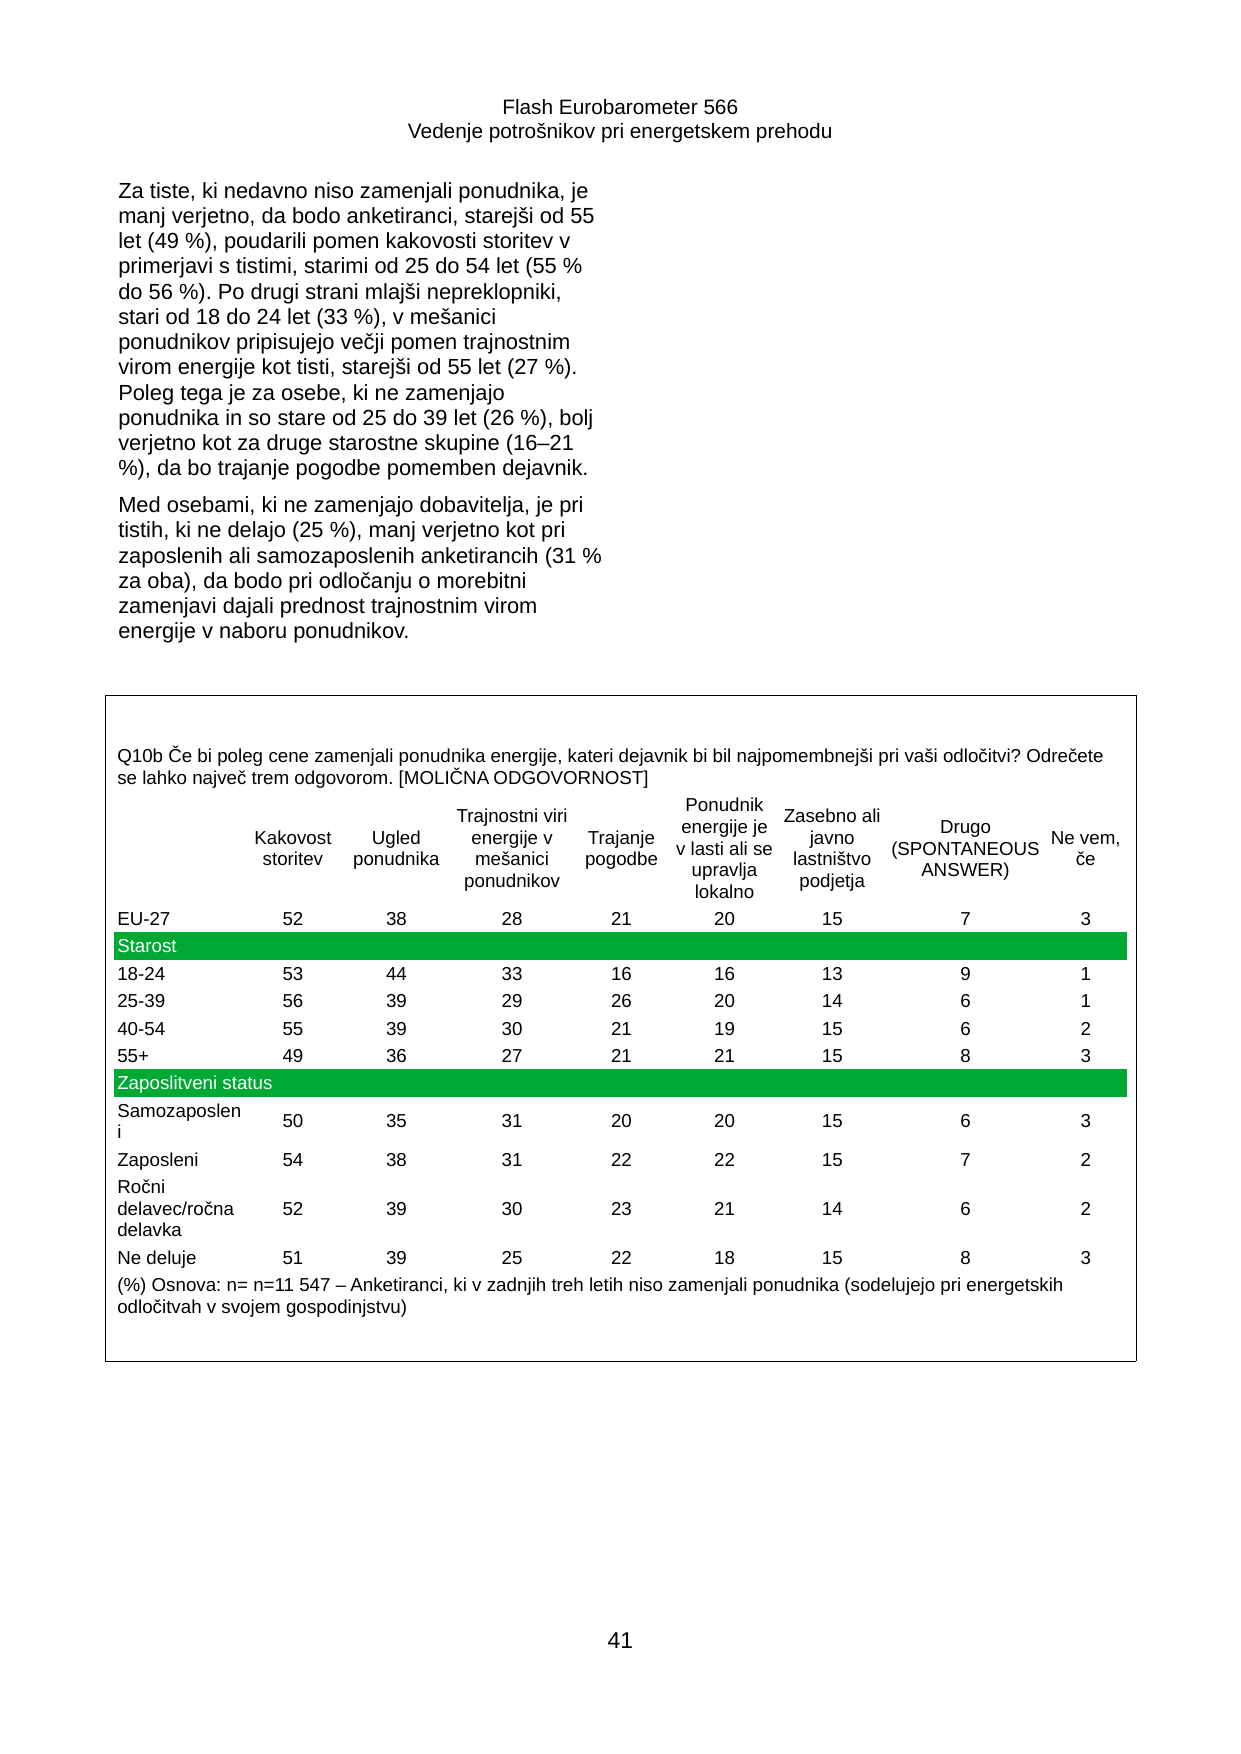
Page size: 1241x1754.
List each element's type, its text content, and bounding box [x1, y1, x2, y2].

table_cell 18 [672, 1244, 777, 1271]
table_cell 15 [777, 1244, 887, 1271]
table_cell 18-24 [114, 960, 246, 987]
table_cell 25-39 [114, 987, 246, 1014]
table_cell 21 [571, 1042, 672, 1069]
table_cell 39 [340, 1015, 453, 1042]
table_cell 49 [246, 1042, 339, 1069]
table_cell 8 [887, 1042, 1043, 1069]
table_cell 39 [340, 1173, 453, 1243]
table_cell 1 [1044, 960, 1127, 987]
table_cell 3 [1044, 905, 1127, 932]
table_cell 21 [571, 905, 672, 932]
table_cell 20 [672, 905, 777, 932]
table_cell 33 [453, 960, 571, 987]
table_cell 7 [887, 905, 1043, 932]
table_cell 53 [246, 960, 339, 987]
table_cell 38 [340, 905, 453, 932]
table_cell 6 [887, 1173, 1043, 1243]
table_cell 31 [453, 1146, 571, 1173]
table_cell 39 [340, 987, 453, 1014]
table_cell 52 [246, 905, 339, 932]
table_cell 16 [672, 960, 777, 987]
table_cell 21 [672, 1042, 777, 1069]
table_cell 15 [777, 1146, 887, 1173]
table_cell 31 [453, 1097, 571, 1146]
table_cell Trajanje pogodbe [571, 791, 672, 905]
table_cell 36 [340, 1042, 453, 1069]
table_cell 30 [453, 1015, 571, 1042]
table_cell 2 [1044, 1146, 1127, 1173]
table_cell Zaposleni [114, 1146, 246, 1173]
table_cell 20 [672, 1097, 777, 1146]
table_header Q10b Če bi poleg cene zamenjali ponudnika energije, kateri dejavnik bi bil najpomembnejši pri vaši odločitvi? Odrečete se lahko največ trem odgovorom. [MOLIČNA ODGOVORNOST] [114, 742, 1127, 791]
table_cell 16 [571, 960, 672, 987]
table_cell Zasebno ali javno lastništvo podjetja [777, 791, 887, 905]
text Med osebami, ki ne zamenjajo dobavitelja, je pri tistih, ki ne delajo (25 %), manj verjetno kot pri zaposlenih ali samozaposlenih anketirancih (31 % za oba), da bodo pri odločanju o morebitni zamenjavi dajali prednost trajnostnim virom energije v naboru ponudnikov. [118, 492, 605, 643]
table_cell 22 [672, 1146, 777, 1173]
table_cell 55 [246, 1015, 339, 1042]
table_cell [114, 791, 246, 905]
table_cell 51 [246, 1244, 339, 1271]
table_cell 27 [453, 1042, 571, 1069]
table_cell 29 [453, 987, 571, 1014]
table_cell 39 [340, 1244, 453, 1271]
table_cell 8 [887, 1244, 1043, 1271]
table_cell 38 [340, 1146, 453, 1173]
table_cell Trajnostni viri energije v mešanici ponudnikov [453, 791, 571, 905]
table_cell 50 [246, 1097, 339, 1146]
table_cell 21 [571, 1015, 672, 1042]
table_cell 2 [1044, 1173, 1127, 1243]
table_cell 21 [672, 1173, 777, 1243]
table_cell 3 [1044, 1097, 1127, 1146]
table_cell Ponudnik energije je v lasti ali se upravlja lokalno [672, 791, 777, 905]
table_cell 22 [571, 1244, 672, 1271]
table_cell Ugled ponudnika [340, 791, 453, 905]
table_cell Ne vem, če [1044, 791, 1127, 905]
table_cell 20 [672, 987, 777, 1014]
table_cell 23 [571, 1173, 672, 1243]
table_cell 26 [571, 987, 672, 1014]
table_cell 14 [777, 1173, 887, 1243]
table_cell 6 [887, 1015, 1043, 1042]
table_cell Drugo (SPONTANEOUS ANSWER) [887, 791, 1043, 905]
table_cell 6 [887, 1097, 1043, 1146]
table_cell 56 [246, 987, 339, 1014]
table_cell 15 [777, 1015, 887, 1042]
table_cell 7 [887, 1146, 1043, 1173]
table_cell EU-27 [114, 905, 246, 932]
text Za tiste, ki nedavno niso zamenjali ponudnika, je manj verjetno, da bodo anketiranci, starejši od 55 let (49 %), poudarili pomen kakovosti storitev v primerjavi s tistimi, starimi od 25 do 54 let (55 % do 56 %). Po drugi strani mlajši nepreklopniki, stari od 18 do 24 let (33 %), v mešanici ponudnikov pripisujejo večji pomen trajnostnim virom energije kot tisti, starejši od 55 let (27 %). Poleg tega je za osebe, ki ne zamenjajo ponudnika in so stare od 25 do 39 let (26 %), bolj verjetno kot za druge starostne skupine (16–21 %), da bo trajanje pogodbe pomemben dejavnik. [118, 178, 605, 480]
table_cell 52 [246, 1173, 339, 1243]
table_cell 2 [1044, 1015, 1127, 1042]
table_cell 3 [1044, 1244, 1127, 1271]
table_cell 30 [453, 1173, 571, 1243]
table_cell Starost [114, 932, 1127, 960]
table_cell 15 [777, 905, 887, 932]
table_cell 1 [1044, 987, 1127, 1014]
table_cell 15 [777, 1097, 887, 1146]
table_cell 20 [571, 1097, 672, 1146]
table_cell Kakovost storitev [246, 791, 339, 905]
table_cell 9 [887, 960, 1043, 987]
table_cell 40-54 [114, 1015, 246, 1042]
table_cell (%) Osnova: n= n=11 547 – Anketiranci, ki v zadnjih treh letih niso zamenjali ponudnika (sodelujejo pri energetskih odločitvah v svojem gospodinjstvu) [114, 1271, 1127, 1320]
table_cell Ne deluje [114, 1244, 246, 1271]
table_cell Samozaposleni [114, 1097, 246, 1146]
table_cell 28 [453, 905, 571, 932]
table_cell 54 [246, 1146, 339, 1173]
table_cell 35 [340, 1097, 453, 1146]
table_cell 44 [340, 960, 453, 987]
table_cell Ročni delavec/ročna delavka [114, 1173, 246, 1243]
table_cell 25 [453, 1244, 571, 1271]
table_cell 3 [1044, 1042, 1127, 1069]
table_cell 19 [672, 1015, 777, 1042]
table_cell 15 [777, 1042, 887, 1069]
table_cell 22 [571, 1146, 672, 1173]
table_cell 14 [777, 987, 887, 1014]
table_cell 55+ [114, 1042, 246, 1069]
table_cell Zaposlitveni status [114, 1069, 1127, 1097]
table_cell 13 [777, 960, 887, 987]
table_cell 6 [887, 987, 1043, 1014]
